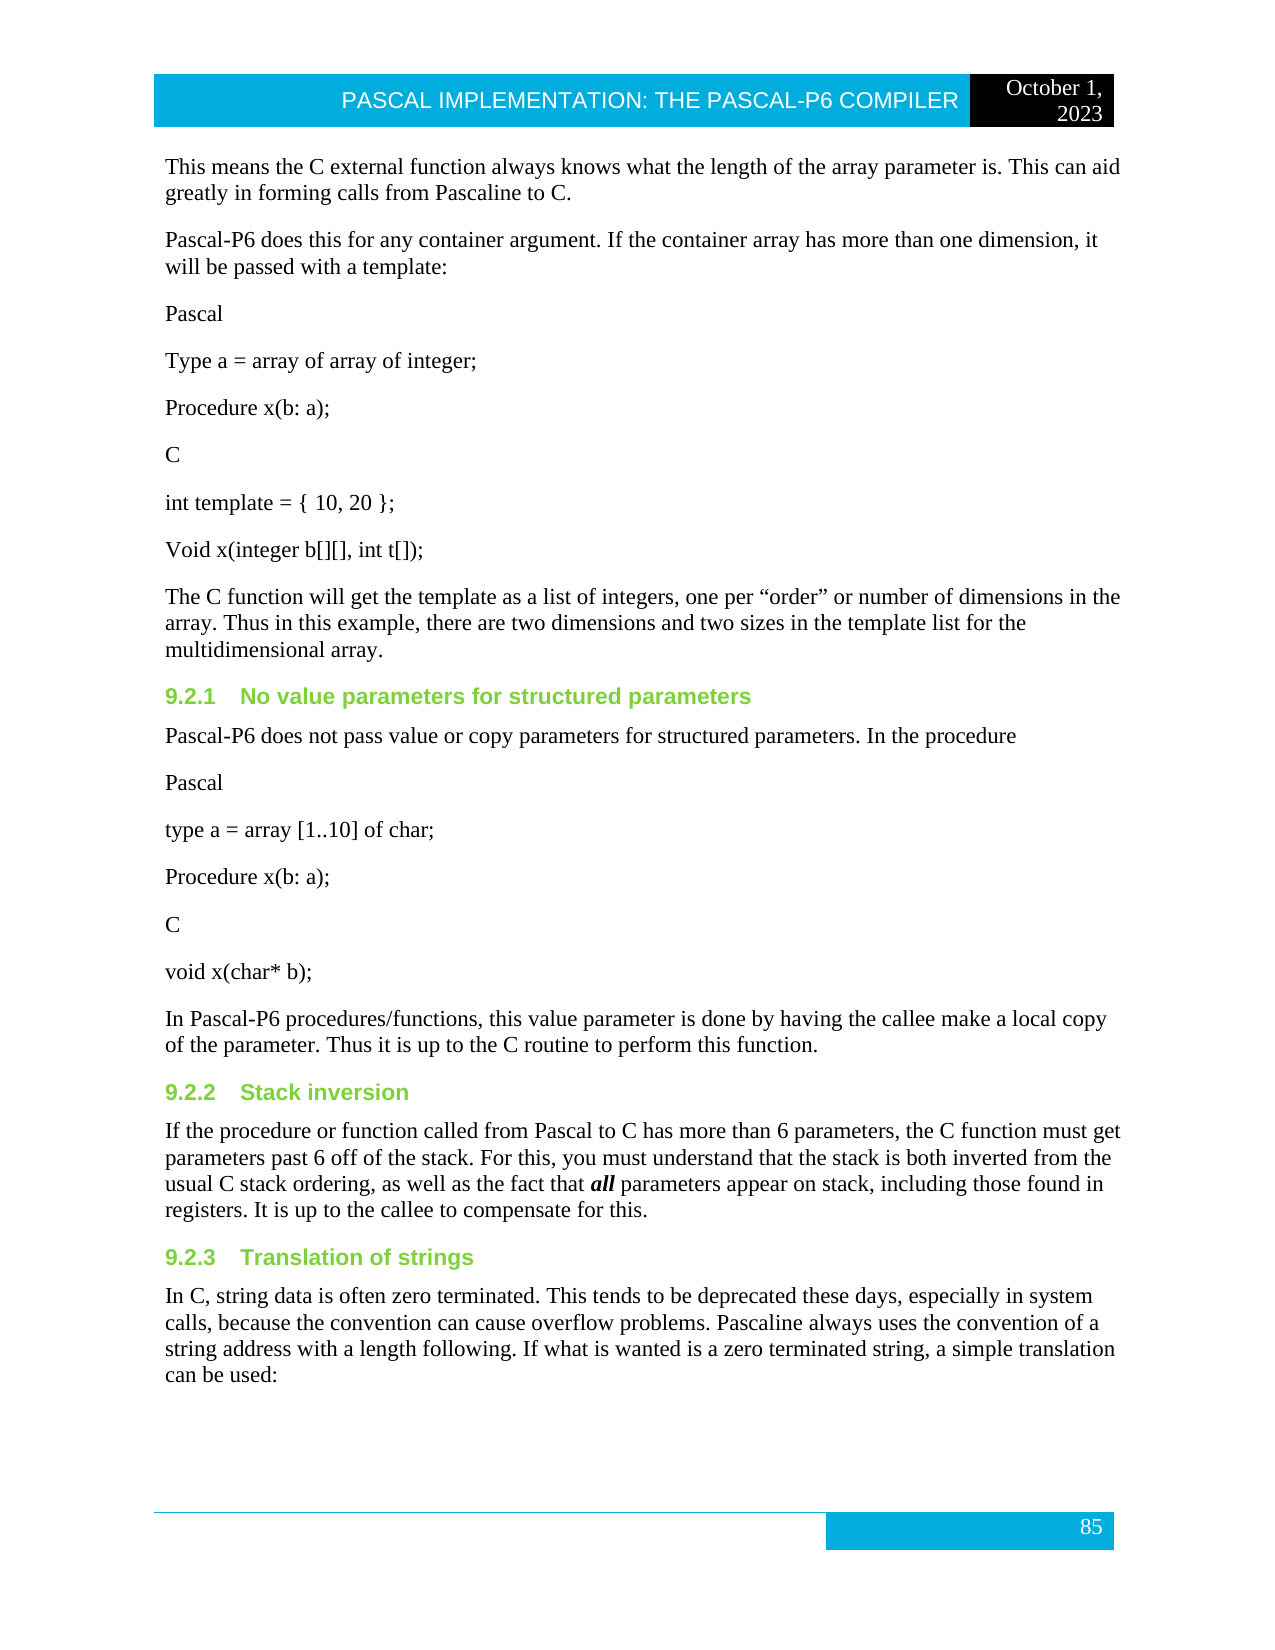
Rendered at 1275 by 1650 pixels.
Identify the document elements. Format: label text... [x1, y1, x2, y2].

text In Pascal-P6 procedures/functions, this value parameter is done by having the callee make a local copy of the parameter. Thus it is up to the C routine to perform this function. [165, 1005, 1125, 1058]
text C [165, 442, 1125, 468]
subtitle Translation of strings [165, 1244, 1125, 1270]
text Procedure x(b: a); [165, 863, 1125, 890]
text This means the C external function always knows what the length of the array parameter is. This can aid greatly in forming calls from Pascaline to C. [165, 153, 1125, 206]
subtitle Stack inversion [165, 1078, 1125, 1105]
text type a = array [1..10] of char; [165, 816, 1125, 843]
text The C function will get the template as a list of integers, one per “order” or number of dimensions in the array. Thus in this example, there are two dimensions and two sizes in the template list for the multidimensional array. [165, 583, 1125, 662]
subtitle No value parameters for structured parameters [165, 683, 1125, 709]
text int template = { 10, 20 }; [165, 489, 1125, 515]
text Pascal-P6 does not pass value or copy parameters for structured parameters. In the procedure [165, 722, 1125, 748]
text In C, string data is often zero terminated. This tends to be deprecated these days, especially in system calls, because the convention can cause overflow problems. Pascaline always uses the convention of a string address with a length following. If what is wanted is a zero terminated string, a simple translation can be used: [165, 1282, 1125, 1388]
text Pascal-P6 does this for any container argument. If the container array has more than one dimension, it will be passed with a template: [165, 226, 1125, 279]
text Void x(integer b[][], int t[]); [165, 536, 1125, 562]
text Pascal [165, 769, 1125, 795]
text Procedure x(b: a); [165, 394, 1125, 421]
text If the procedure or function called from Pascal to C has more than 6 parameters, the C function must get parameters past 6 off of the stack. For this, you must understand that the stack is both inverted from the usual C stack ordering, as well as the fact that all parameters appear on stack, including those found in registers. It is up to the callee to compensate for this. [165, 1117, 1125, 1223]
text void x(char* b); [165, 958, 1125, 984]
text Pascal [165, 300, 1125, 326]
text Type a = array of array of integer; [165, 347, 1125, 373]
text C [165, 911, 1125, 937]
